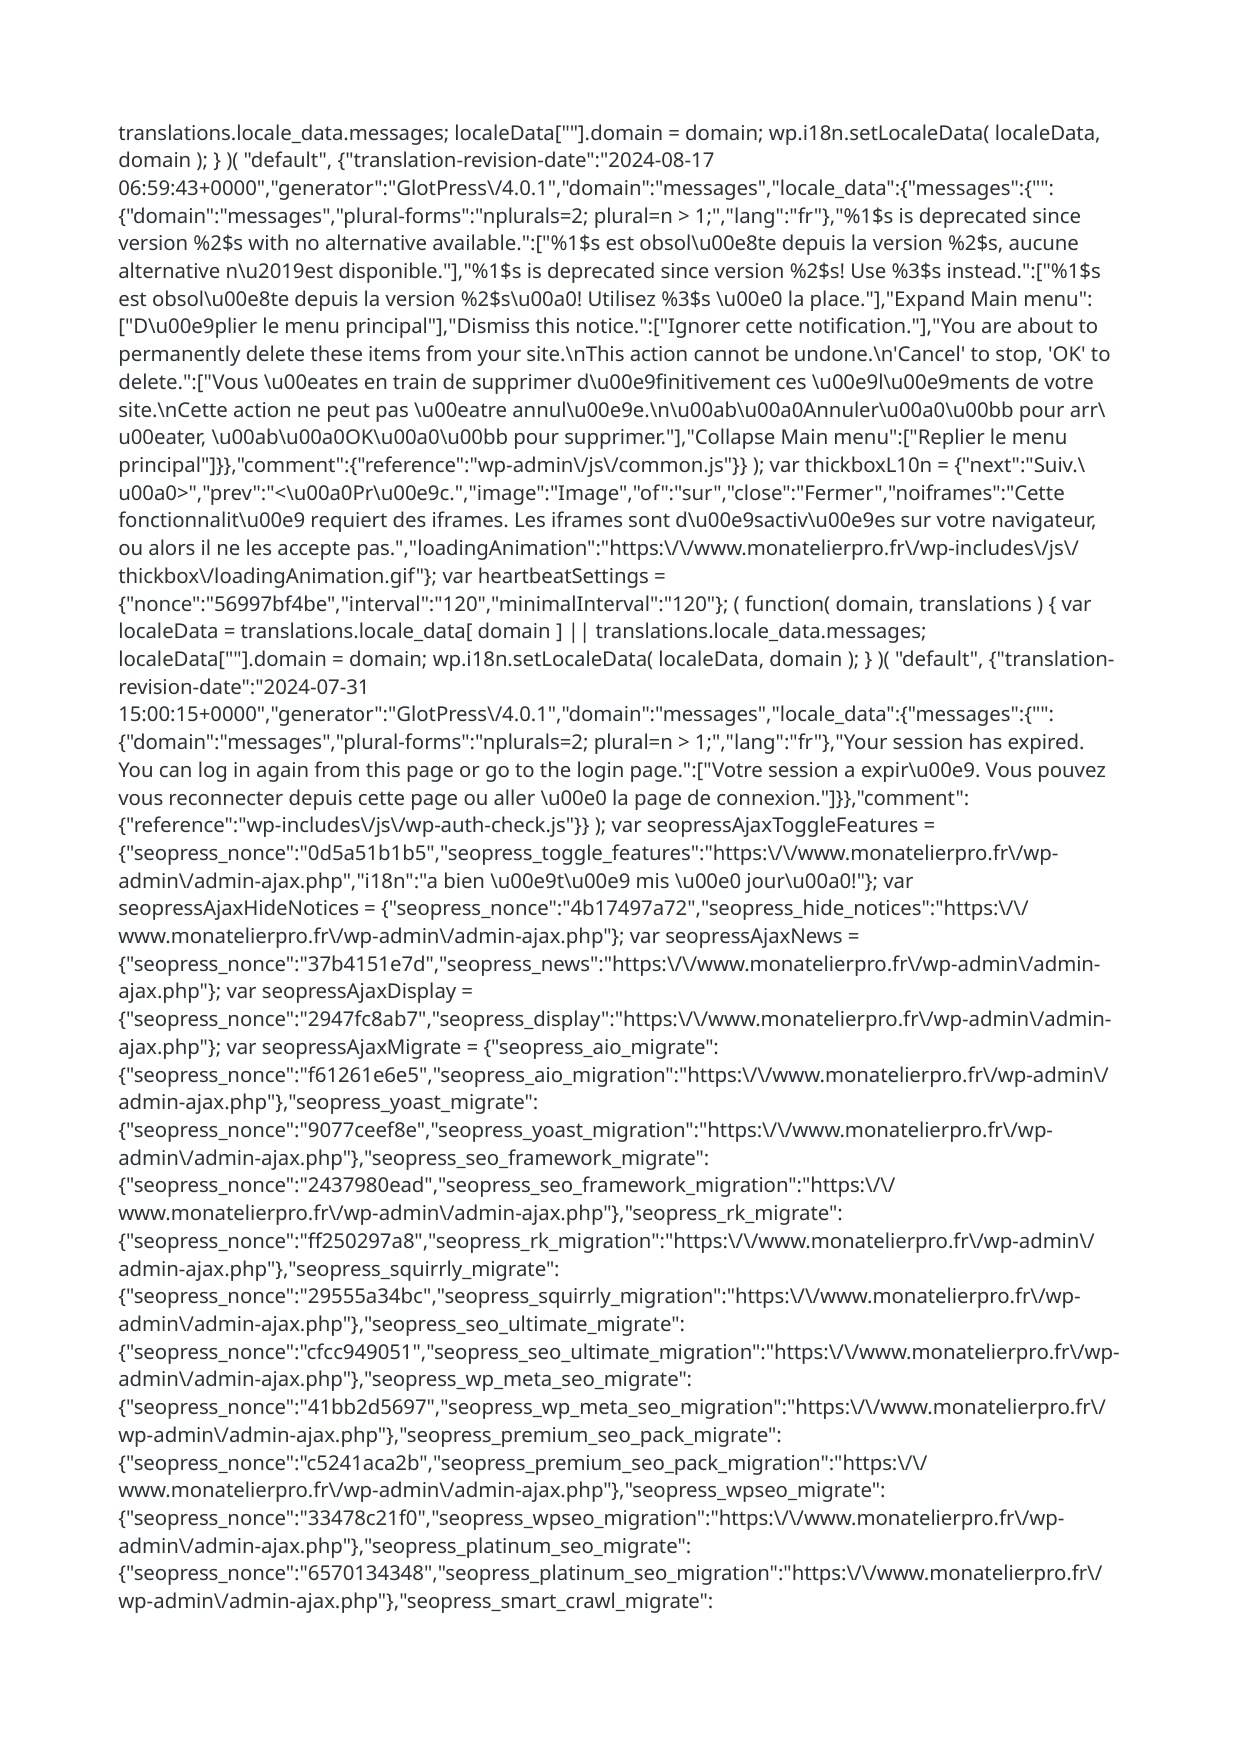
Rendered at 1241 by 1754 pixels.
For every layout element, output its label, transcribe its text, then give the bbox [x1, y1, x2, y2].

table_header translations.locale_data.messages; localeData[""].domain = domain; wp.i18n.setLocaleData( localeData, domain ); } )( "default", {"translation-revision-date":"2024-08-17 06:59:43+0000","generator":"GlotPress\/4.0.1","domain":"messages","locale_data":{"messages":{"":{"domain":"messages","plural-forms":"nplurals=2; plural=n > 1;","lang":"fr"},"%1$s is deprecated since version %2$s with no alternative available.":["%1$s est obsol\u00e8te depuis la version %2$s, aucune alternative n\u2019est disponible."],"%1$s is deprecated since version %2$s! Use %3$s instead.":["%1$s est obsol\u00e8te depuis la version %2$s\u00a0! Utilisez %3$s \u00e0 la place."],"Expand Main menu":["D\u00e9plier le menu principal"],"Dismiss this notice.":["Ignorer cette notification."],"You are about to permanently delete these items from your site.\nThis action cannot be undone.\n'Cancel' to stop, 'OK' to delete.":["Vous \u00eates en train de supprimer d\u00e9finitivement ces \u00e9l\u00e9ments de votre site.\nCette action ne peut pas \u00eatre annul\u00e9e.\n\u00ab\u00a0Annuler\u00a0\u00bb pour arr\u00eater, \u00ab\u00a0OK\u00a0\u00bb pour supprimer."],"Collapse Main menu":["Replier le menu principal"]}},"comment":{"reference":"wp-admin\/js\/common.js"}} ); var thickboxL10n = {"next":"Suiv.\u00a0>","prev":"<\u00a0Pr\u00e9c.","image":"Image","of":"sur","close":"Fermer","noiframes":"Cette fonctionnalit\u00e9 requiert des iframes. Les iframes sont d\u00e9sactiv\u00e9es sur votre navigateur, ou alors il ne les accepte pas.","loadingAnimation":"https:\/\/www.monatelierpro.fr\/wp-includes\/js\/thickbox\/loadingAnimation.gif"}; var heartbeatSettings = {"nonce":"56997bf4be","interval":"120","minimalInterval":"120"}; ( function( domain, translations ) { var localeData = translations.locale_data[ domain ] || translations.locale_data.messages; localeData[""].domain = domain; wp.i18n.setLocaleData( localeData, domain ); } )( "default", {"translation-revision-date":"2024-07-31 15:00:15+0000","generator":"GlotPress\/4.0.1","domain":"messages","locale_data":{"messages":{"":{"domain":"messages","plural-forms":"nplurals=2; plural=n > 1;","lang":"fr"},"Your session has expired. You can log in again from this page or go to the login page.":["Votre session a expir\u00e9. Vous pouvez vous reconnecter depuis cette page ou aller \u00e0 la page de connexion."]}},"comment":{"reference":"wp-includes\/js\/wp-auth-check.js"}} ); var seopressAjaxToggleFeatures = {"seopress_nonce":"0d5a51b1b5","seopress_toggle_features":"https:\/\/www.monatelierpro.fr\/wp-admin\/admin-ajax.php","i18n":"a bien \u00e9t\u00e9 mis \u00e0 jour\u00a0!"}; var seopressAjaxHideNotices = {"seopress_nonce":"4b17497a72","seopress_hide_notices":"https:\/\/www.monatelierpro.fr\/wp-admin\/admin-ajax.php"}; var seopressAjaxNews = {"seopress_nonce":"37b4151e7d","seopress_news":"https:\/\/www.monatelierpro.fr\/wp-admin\/admin-ajax.php"}; var seopressAjaxDisplay = {"seopress_nonce":"2947fc8ab7","seopress_display":"https:\/\/www.monatelierpro.fr\/wp-admin\/admin-ajax.php"}; var seopressAjaxMigrate = {"seopress_aio_migrate":{"seopress_nonce":"f61261e6e5","seopress_aio_migration":"https:\/\/www.monatelierpro.fr\/wp-admin\/admin-ajax.php"},"seopress_yoast_migrate":{"seopress_nonce":"9077ceef8e","seopress_yoast_migration":"https:\/\/www.monatelierpro.fr\/wp-admin\/admin-ajax.php"},"seopress_seo_framework_migrate":{"seopress_nonce":"2437980ead","seopress_seo_framework_migration":"https:\/\/www.monatelierpro.fr\/wp-admin\/admin-ajax.php"},"seopress_rk_migrate":{"seopress_nonce":"ff250297a8","seopress_rk_migration":"https:\/\/www.monatelierpro.fr\/wp-admin\/admin-ajax.php"},"seopress_squirrly_migrate":{"seopress_nonce":"29555a34bc","seopress_squirrly_migration":"https:\/\/www.monatelierpro.fr\/wp-admin\/admin-ajax.php"},"seopress_seo_ultimate_migrate":{"seopress_nonce":"cfcc949051","seopress_seo_ultimate_migration":"https:\/\/www.monatelierpro.fr\/wp-admin\/admin-ajax.php"},"seopress_wp_meta_seo_migrate":{"seopress_nonce":"41bb2d5697","seopress_wp_meta_seo_migration":"https:\/\/www.monatelierpro.fr\/wp-admin\/admin-ajax.php"},"seopress_premium_seo_pack_migrate":{"seopress_nonce":"c5241aca2b","seopress_premium_seo_pack_migration":"https:\/\/www.monatelierpro.fr\/wp-admin\/admin-ajax.php"},"seopress_wpseo_migrate":{"seopress_nonce":"33478c21f0","seopress_wpseo_migration":"https:\/\/www.monatelierpro.fr\/wp-admin\/admin-ajax.php"},"seopress_platinum_seo_migrate":{"seopress_nonce":"6570134348","seopress_platinum_seo_migration":"https:\/\/www.monatelierpro.fr\/wp-admin\/admin-ajax.php"},"seopress_smart_crawl_migrate": [118, 118, 1122, 1614]
